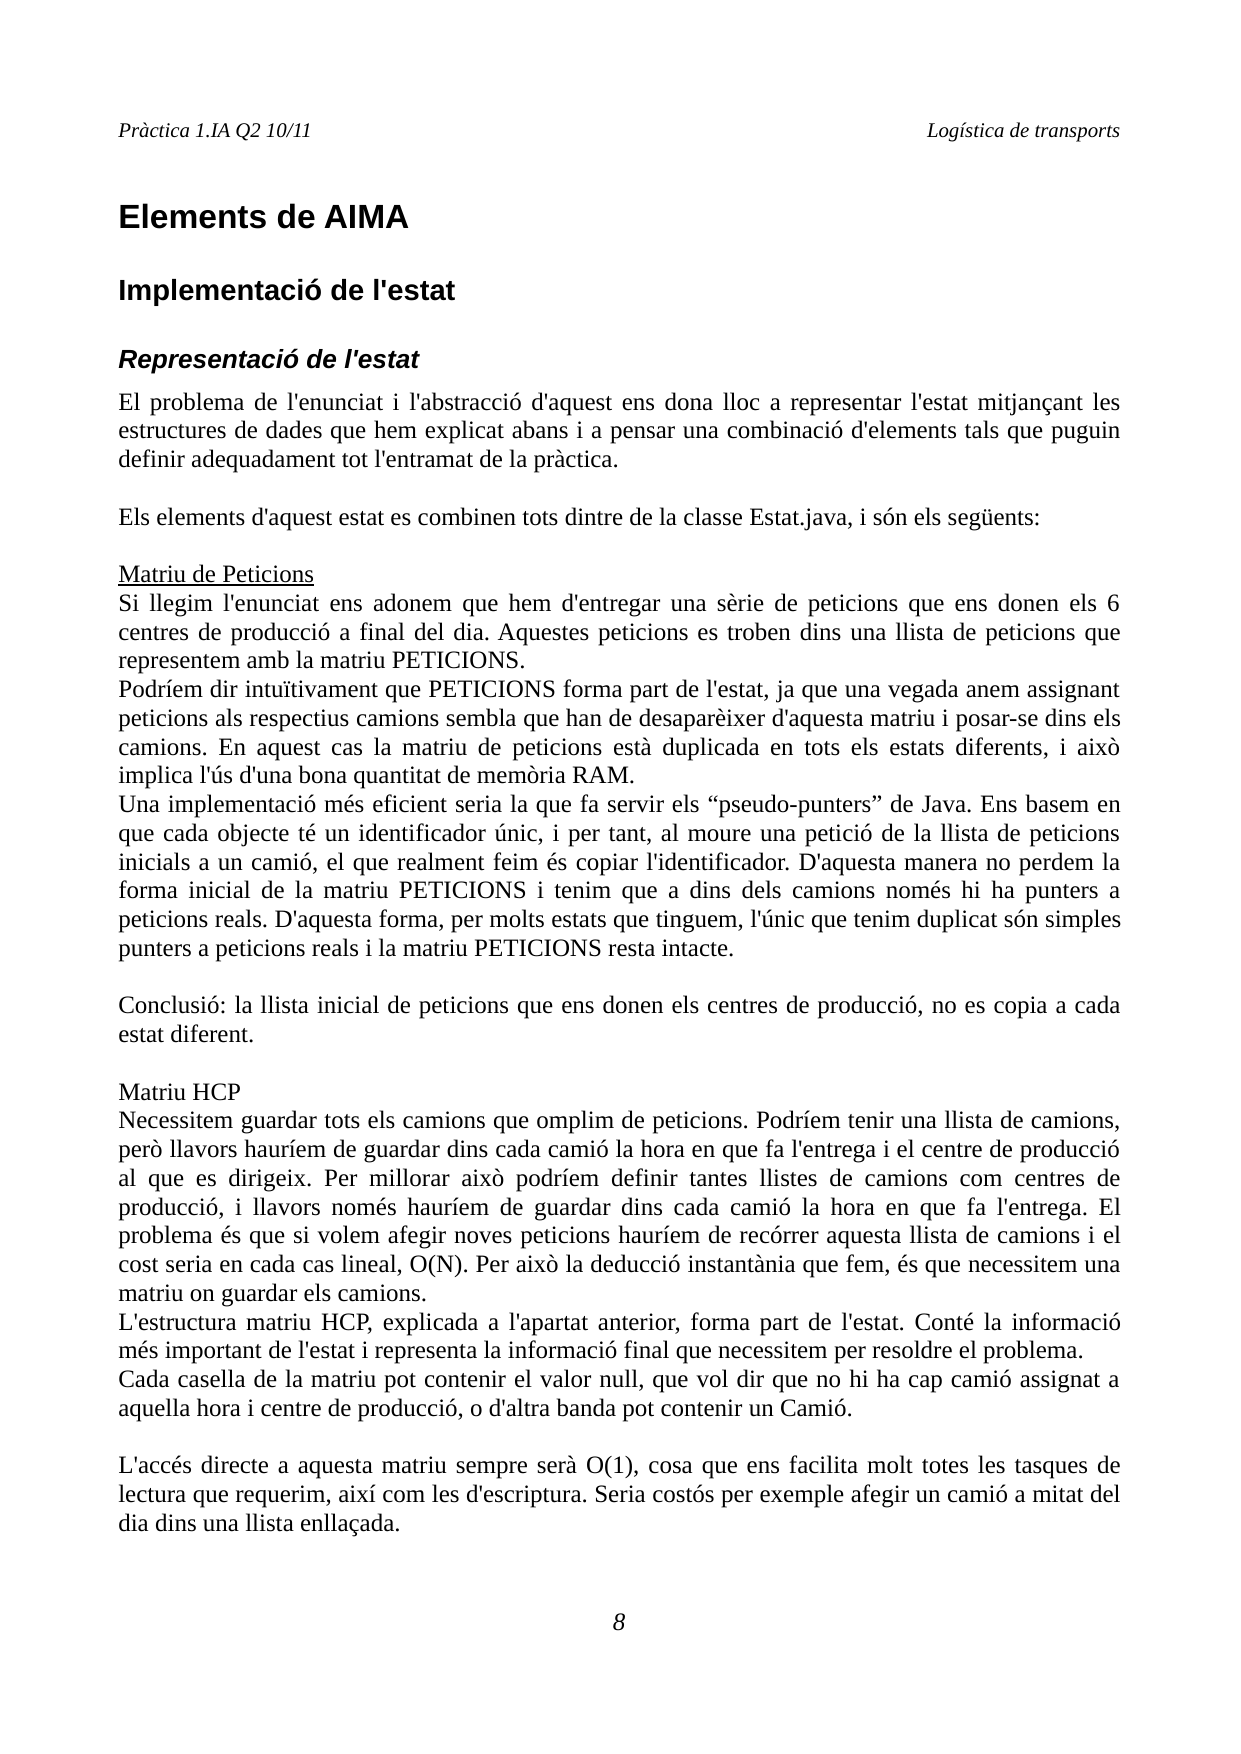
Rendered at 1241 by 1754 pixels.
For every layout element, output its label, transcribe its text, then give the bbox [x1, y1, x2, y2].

text Una implementació més eficient seria la que fa servir els “pseudo-punters” de Java. Ens basem en que cada objecte té un identificador únic, i per tant, al moure una petició de la llista de peticions inicials a un camió, el que realment feim és copiar l'identificador. D'aquesta manera no perdem la forma inicial de la matriu PETICIONS i tenim que a dins dels camions només hi ha punters a peticions reals. D'aquesta forma, per molts estats que tinguem, l'únic que tenim duplicat són simples punters a peticions reals i la matriu PETICIONS resta intacte. [118, 789, 1122, 962]
subtitle Implementació de l'estat [118, 273, 1122, 306]
text El problema de l'enunciat i l'abstracció d'aquest ens dona lloc a representar l'estat mitjançant les estructures de dades que hem explicat abans i a pensar una combinació d'elements tals que puguin definir adequadament tot l'entramat de la pràctica. [118, 387, 1122, 473]
subtitle Elements de AIMA [118, 197, 1122, 235]
text Necessitem guardar tots els camions que omplim de peticions. Podríem tenir una llista de camions, però llavors hauríem de guardar dins cada camió la hora en que fa l'entrega i el centre de producció al que es dirigeix. Per millorar això podríem definir tantes llistes de camions com centres de producció, i llavors només hauríem de guardar dins cada camió la hora en que fa l'entrega. El problema és que si volem afegir noves peticions hauríem de recórrer aquesta llista de camions i el cost seria en cada cas lineal, O(N). Per això la deducció instantània que fem, és que necessitem una matriu on guardar els camions. [118, 1105, 1122, 1307]
text Els elements d'aquest estat es combinen tots dintre de la classe Estat.java, i són els següents: [118, 502, 1122, 530]
text Cada casella de la matriu pot contenir el valor null, que vol dir que no hi ha cap camió assignat a aquella hora i centre de producció, o d'altra banda pot contenir un Camió. [118, 1364, 1122, 1422]
subtitle Representació de l'estat [118, 344, 1122, 374]
text L'estructura matriu HCP, explicada a l'apartat anterior, forma part de l'estat. Conté la informació més important de l'estat i representa la informació final que necessitem per resoldre el problema. [118, 1307, 1122, 1364]
text Conclusió: la llista inicial de peticions que ens donen els centres de producció, no es copia a cada estat diferent. [118, 990, 1122, 1048]
text Podríem dir intuïtivament que PETICIONS forma part de l'estat, ja que una vegada anem assignant peticions als respectius camions sembla que han de desaparèixer d'aquesta matriu i posar-se dins els camions. En aquest cas la matriu de peticions està duplicada en tots els estats diferents, i això implica l'ús d'una bona quantitat de memòria RAM. [118, 674, 1122, 789]
text L'accés directe a aquesta matriu sempre serà O(1), cosa que ens facilita molt totes les tasques de lectura que requerim, així com les d'escriptura. Seria costós per exemple afegir un camió a mitat del dia dins una llista enllaçada. [118, 1450, 1122, 1537]
text Matriu de Peticions [118, 559, 1122, 588]
text Matriu HCP [118, 1077, 1122, 1105]
text Si llegim l'enunciat ens adonem que hem d'entregar una sèrie de peticions que ens donen els 6 centres de producció a final del dia. Aquestes peticions es troben dins una llista de peticions que representem amb la matriu PETICIONS. [118, 588, 1122, 674]
